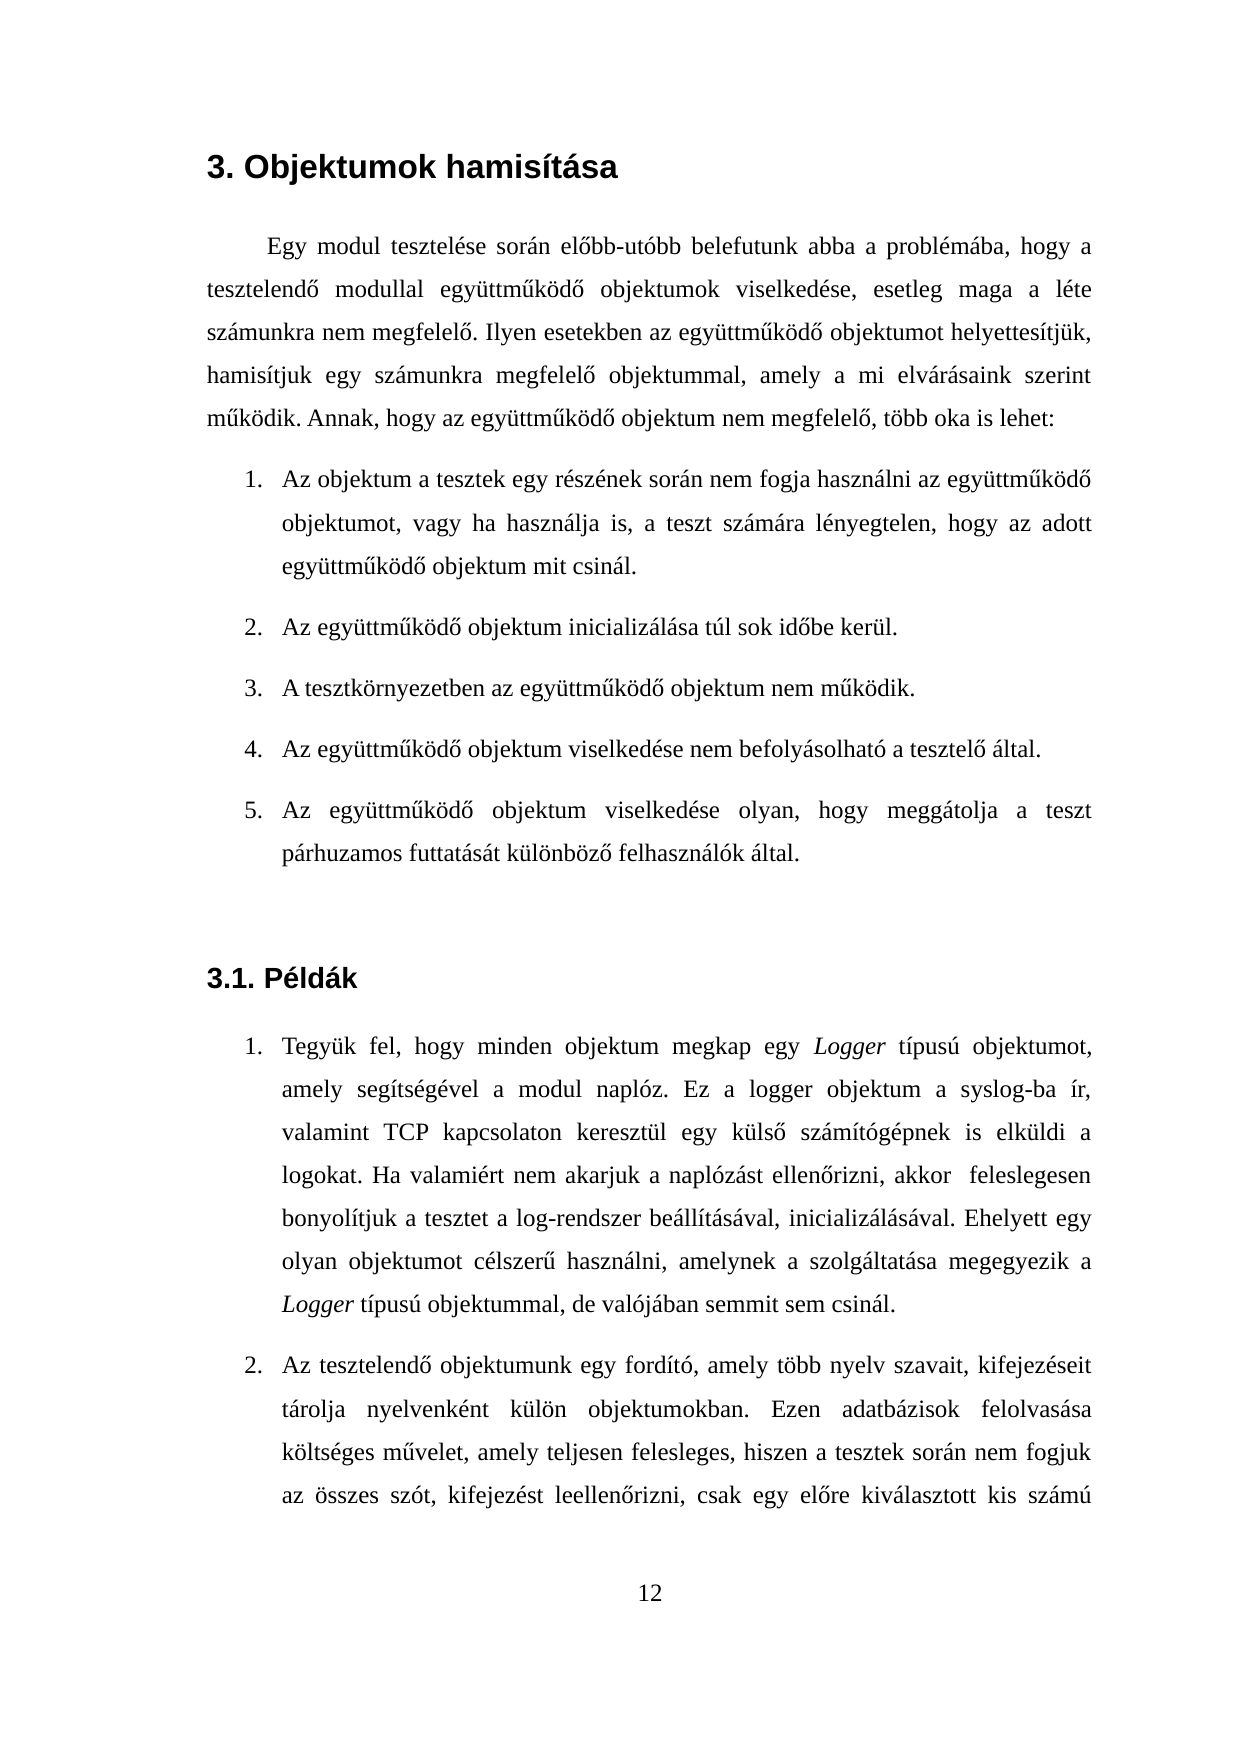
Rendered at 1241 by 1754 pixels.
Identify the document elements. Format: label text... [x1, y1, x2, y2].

subtitle Példák [207, 961, 1093, 995]
list Az tesztelendő objektumunk egy fordító, amely több nyelv szavait, kifejezéseit tárolja nyelvenként külön objektumokban. Ezen adatbázisok felolvasása költséges művelet, amely teljesen felesleges, hiszen a tesztek során nem fogjuk az összes szót, kifejezést leellenőrizni, csak egy előre kiválasztott kis számú [244, 1351, 1093, 1509]
list Az együttműködő objektum viselkedése olyan, hogy meggátolja a teszt párhuzamos futtatását különböző felhasználók által. [244, 795, 1093, 867]
list Tegyük fel, hogy minden objektum megkap egy Logger típusú objektumot, amely segítségével a modul naplóz. Ez a logger objektum a syslog-ba ír, valamint TCP kapcsolaton keresztül egy külső számítógépnek is elküldi a logokat. Ha valamiért nem akarjuk a naplózást ellenőrizni, akkor feleslegesen bonyolítjuk a tesztet a log-rendszer beállításával, inicializálásával. Ehelyett egy olyan objektumot célszerű használni, amelynek a szolgáltatása megegyezik a Logger típusú objektummal, de valójában semmit sem csinál. [244, 1031, 1093, 1318]
subtitle Objektumok hamisítása [207, 148, 1093, 186]
list Az együttműködő objektum inicializálása túl sok időbe kerül. [244, 612, 1093, 641]
list A tesztkörnyezetben az együttműködő objektum nem működik. [244, 673, 1093, 702]
list Az objektum a tesztek egy részének során nem fogja használni az együttműködő objektumot, vagy ha használja is, a teszt számára lényegtelen, hogy az adott együttműködő objektum mit csinál. [244, 464, 1093, 579]
text Egy modul tesztelése során előbb-utóbb belefutunk abba a problémába, hogy a tesztelendő modullal együttműködő objektumok viselkedése, esetleg maga a léte számunkra nem megfelelő. Ilyen esetekben az együttműködő objektumot helyettesítjük, hamisítjuk egy számunkra megfelelő objektummal, amely a mi elvárásaink szerint működik. Annak, hogy az együttműködő objektum nem megfelelő, több oka is lehet: [207, 231, 1093, 432]
list Az együttműködő objektum viselkedése nem befolyásolható a tesztelő által. [244, 734, 1093, 763]
